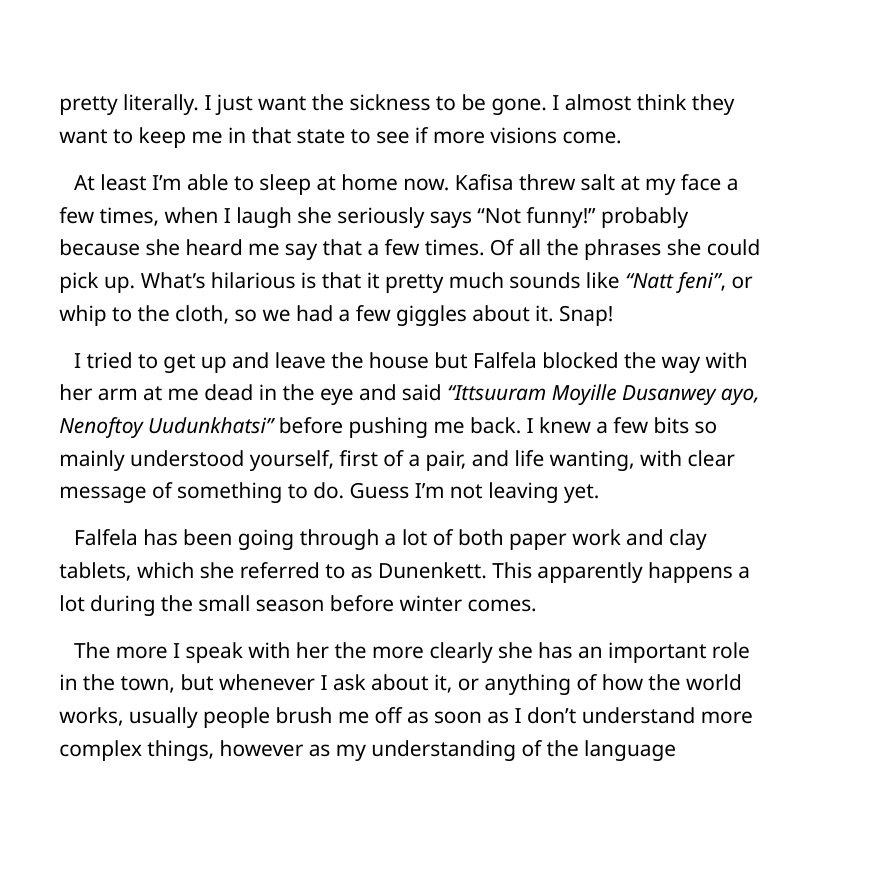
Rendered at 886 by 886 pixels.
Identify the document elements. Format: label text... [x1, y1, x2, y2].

text Falfela has been going through a lot of both paper work and clay tablets, which she referred to as Dunenkett. This apparently happens a lot during the small season before winter comes. [59, 523, 768, 617]
text At least I’m able to sleep at home now. Kafisa threw salt at my face a few times, when I laugh she seriously says “Not funny!” probably because she heard me say that a few times. Of all the phrases she could pick up. What’s hilarious is that it pretty much sounds like “Natt feni”, or whip to the cloth, so we had a few giggles about it. Snap! [59, 168, 768, 327]
text pretty literally. I just want the sickness to be gone. I almost think they want to keep me in that state to see if more visions come. [59, 88, 768, 149]
text I tried to get up and leave the house but Falfela blocked the way with her arm at me dead in the eye and said “Ittsuuram Moyille Dusanwey ayo, Nenoftoy Uudunkhatsi” before pushing me back. I knew a few bits so mainly understood yourself, first of a pair, and life wanting, with clear message of something to do. Guess I’m not leaving yet. [59, 346, 768, 505]
text The more I speak with her the more clearly she has an important role in the town, but whenever I ask about it, or anything of how the world works, usually people brush me off as soon as I don’t understand more complex things, however as my understanding of the language [59, 636, 768, 762]
